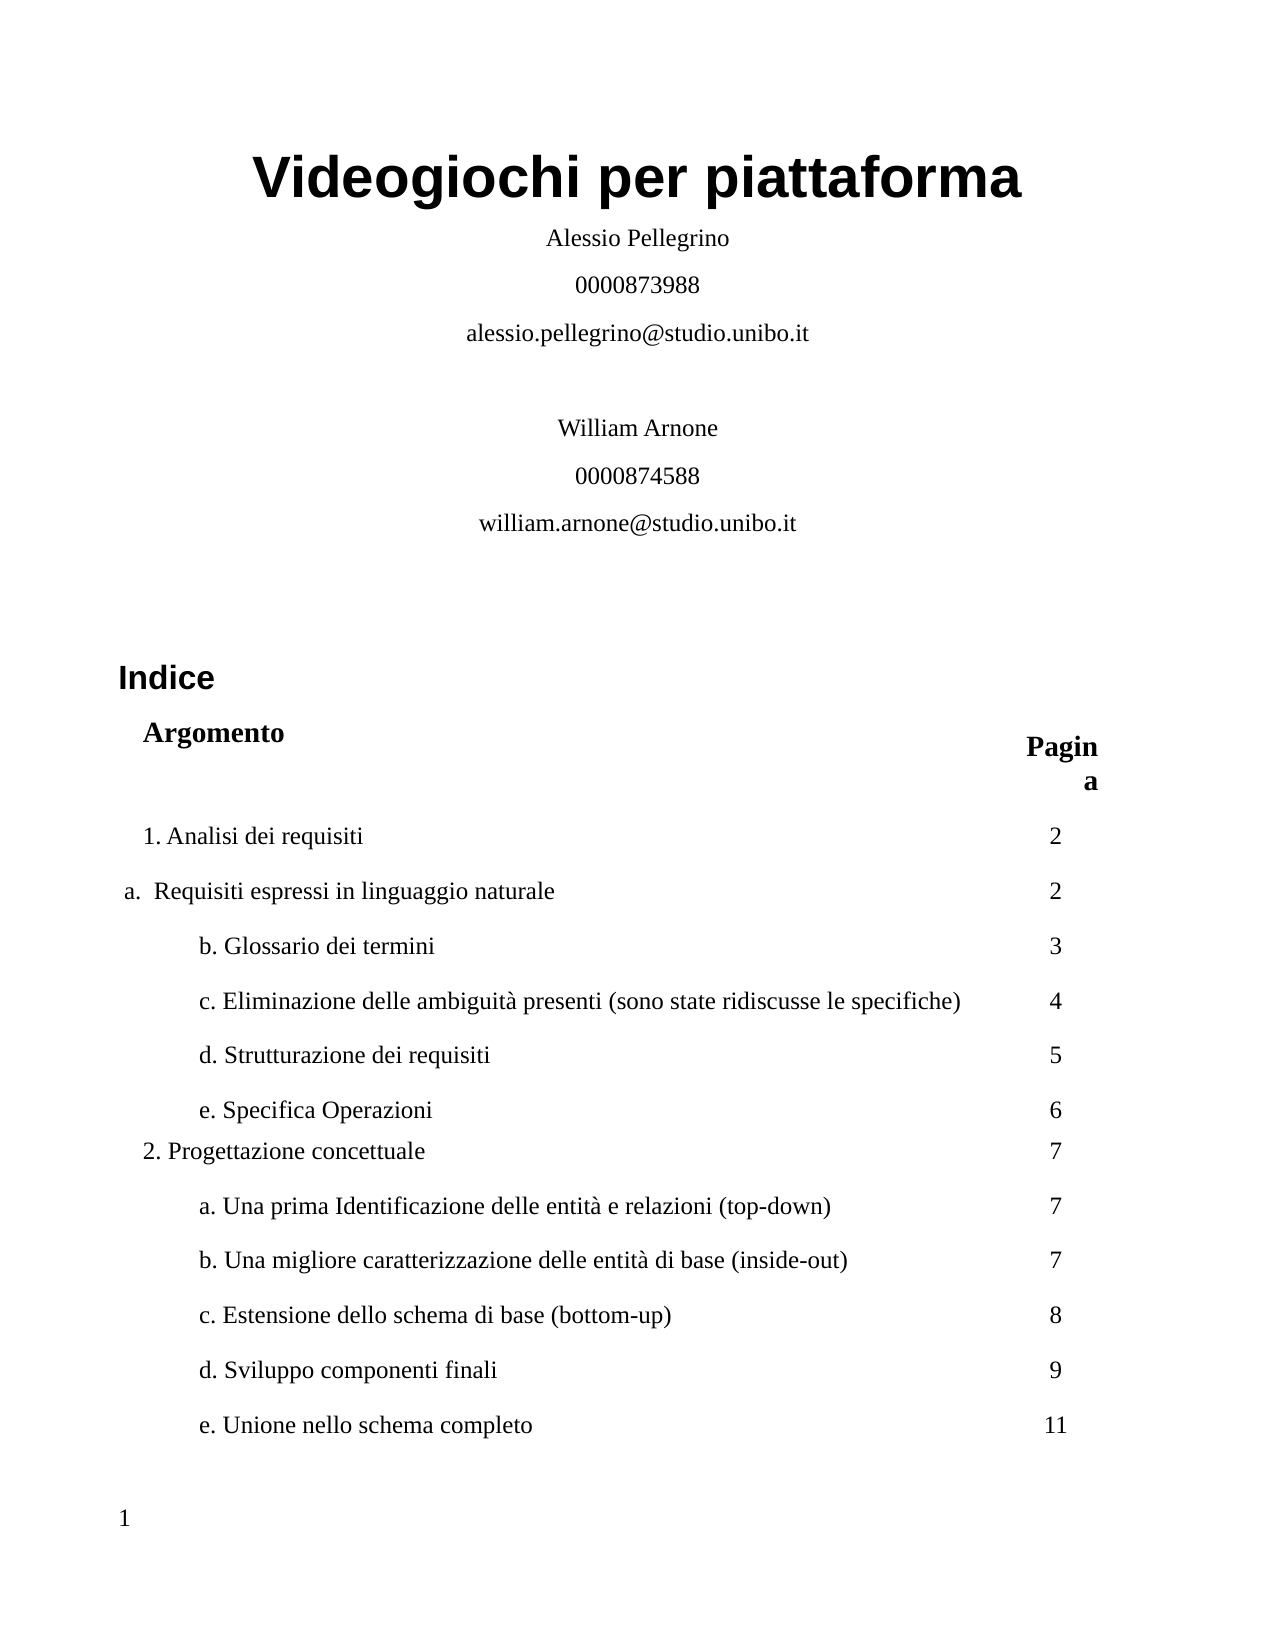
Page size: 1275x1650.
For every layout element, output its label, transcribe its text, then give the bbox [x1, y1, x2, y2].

table_cell 11 [1008, 1406, 1104, 1459]
table_cell a. Requisiti espressi in linguaggio naturale [119, 871, 1007, 925]
table_cell d. Sviluppo componenti finali [119, 1351, 1007, 1404]
table_cell c. Estensione dello schema di base (bottom-up) [119, 1296, 1007, 1349]
text william.arnone@studio.unibo.it [118, 508, 1157, 537]
table_cell 8 [1008, 1296, 1104, 1349]
table_cell 5 [1008, 1036, 1104, 1090]
table_cell 7 [1008, 1131, 1104, 1185]
title Videogiochi per piattaforma [118, 143, 1157, 210]
table_cell e. Specifica Operazioni [119, 1091, 1007, 1130]
table_header Pagina [1008, 710, 1104, 815]
table_cell c. Eliminazione delle ambiguità presenti (sono state ridiscusse le specifiche) [119, 981, 1007, 1035]
table_cell 6 [1008, 1091, 1104, 1130]
text 0000873988 [118, 270, 1157, 299]
subtitle Indice [118, 658, 1157, 697]
table_cell e. Unione nello schema completo [119, 1406, 1007, 1459]
table_cell 2 [1008, 871, 1104, 925]
table_cell b. Una migliore caratterizzazione delle entità di base (inside-out) [119, 1241, 1007, 1295]
table_cell 3 [1008, 926, 1104, 980]
table_cell 2. Progettazione concettuale [119, 1131, 1007, 1185]
text William Arnone [118, 413, 1157, 442]
table_cell a. Una prima Identificazione delle entità e relazioni (top-down) [119, 1186, 1007, 1240]
table_cell d. Strutturazione dei requisiti [119, 1036, 1007, 1090]
table_cell 2 [1008, 816, 1104, 870]
table_cell 7 [1008, 1186, 1104, 1240]
table_cell 7 [1008, 1241, 1104, 1295]
table_cell 4 [1008, 981, 1104, 1035]
text Alessio Pellegrino [118, 223, 1157, 251]
text 0000874588 [118, 461, 1157, 489]
table_cell 1. Analisi dei requisiti [119, 816, 1007, 870]
table_cell b. Glossario dei termini [119, 926, 1007, 980]
table_header Argomento [119, 710, 1007, 815]
text alessio.pellegrino@studio.unibo.it [118, 318, 1157, 347]
table_cell 9 [1008, 1351, 1104, 1404]
